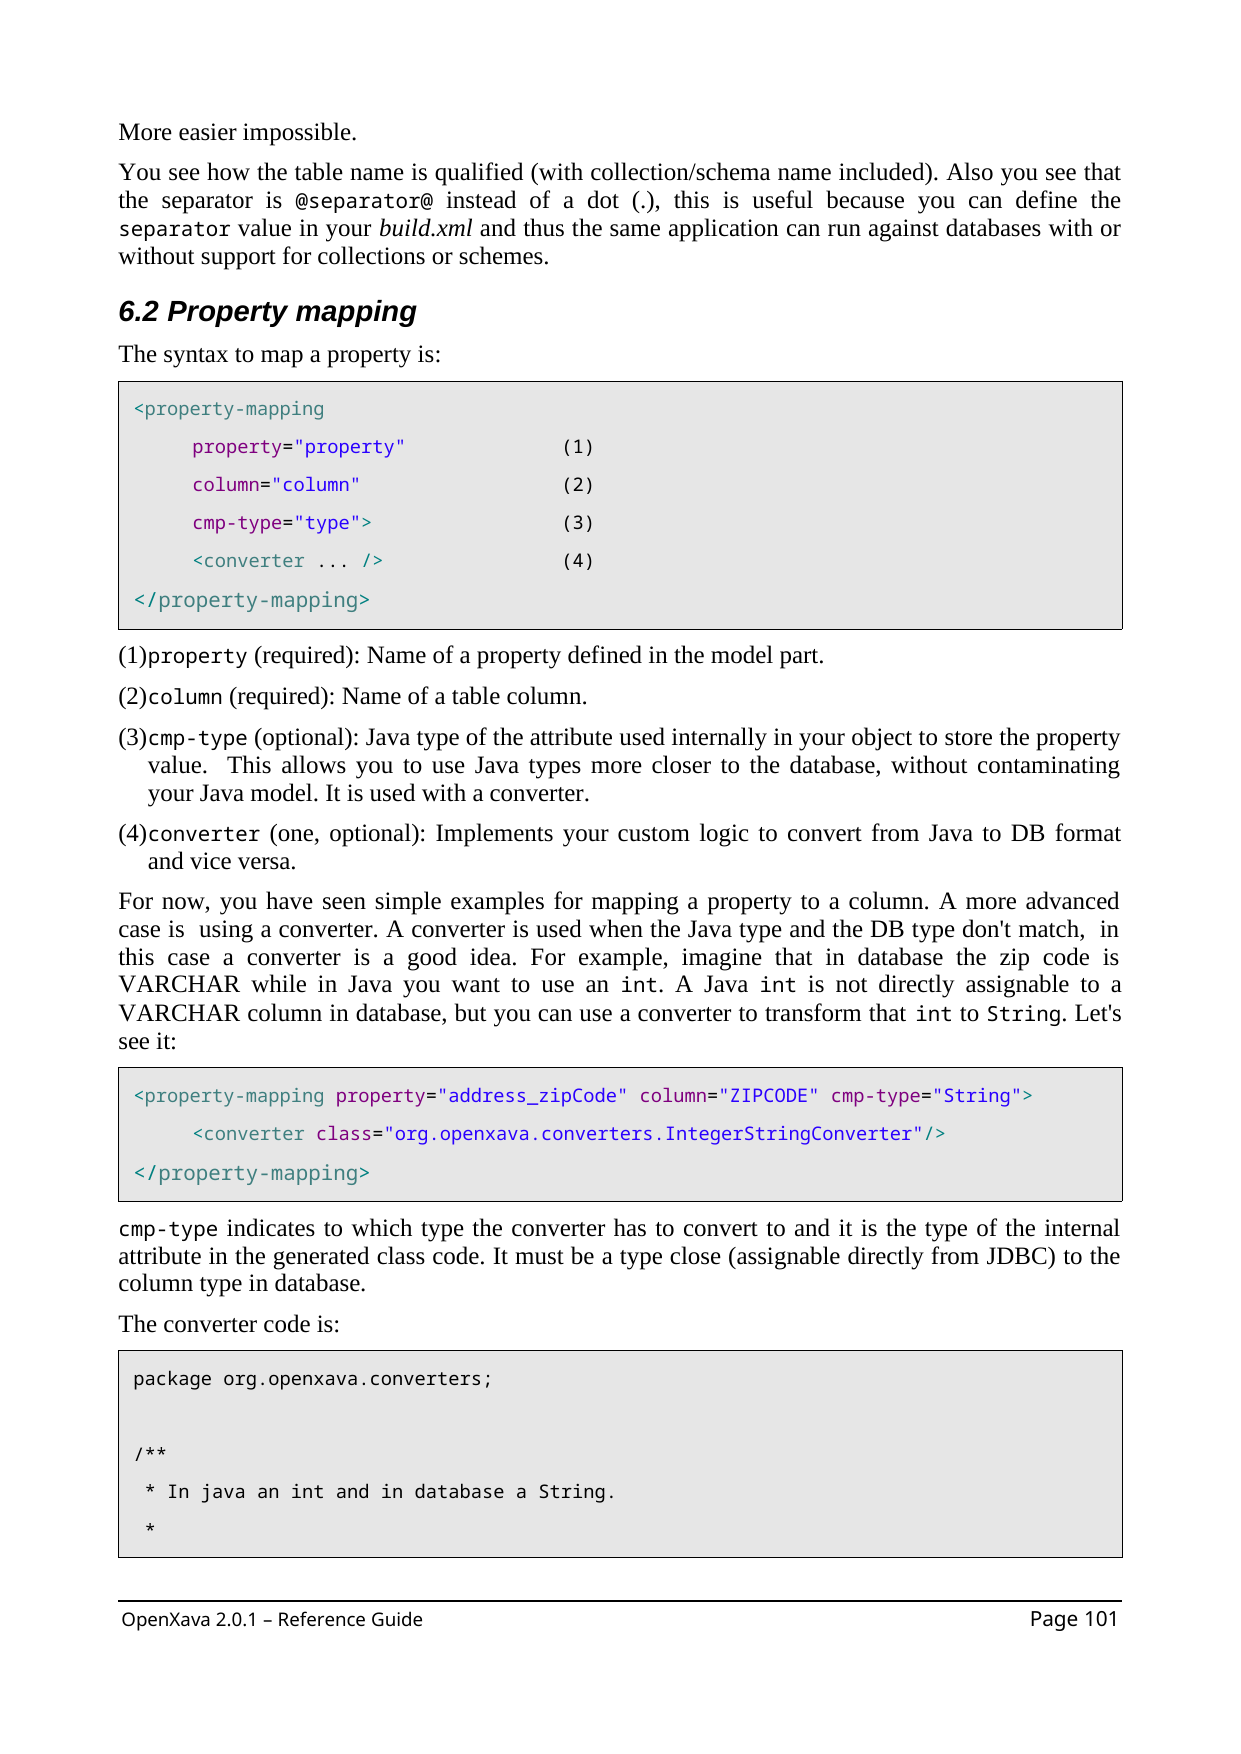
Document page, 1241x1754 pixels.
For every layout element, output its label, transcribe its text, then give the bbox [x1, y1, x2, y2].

text <property-mapping [119, 382, 1122, 419]
text * In java an int and in database a String. [119, 1464, 1122, 1502]
text * [119, 1502, 1122, 1557]
text <converter ... /> (4) [119, 533, 1122, 571]
text column="column" (2) [119, 457, 1122, 495]
list property (required): Name of a property defined in the model part. [118, 641, 1122, 669]
list column (required): Name of a table column. [118, 682, 1122, 710]
text <converter class="org.openxava.converters.IntegerStringConverter"/> [119, 1105, 1122, 1143]
text </property-mapping> [119, 571, 1122, 629]
text cmp-type indicates to which type the converter has to convert to and it is the type of the internal attribute in the generated class code. It must be a type close (assignable directly from JDBC) to the column type in database. [118, 1214, 1122, 1297]
text <property-mapping property="address_zipCode" column="ZIPCODE" cmp-type="String"> [119, 1068, 1122, 1105]
text You see how the table name is qualified (with collection/schema name included). Also you see that the separator is @separator@ instead of a dot (.), this is useful because you can define the separator value in your build.xml and thus the same application can run against databases with or without support for collections or schemes. [118, 158, 1122, 270]
text </property-mapping> [119, 1143, 1122, 1201]
text The converter code is: [118, 1310, 1122, 1337]
list converter (one, optional): Implements your custom logic to convert from Java to DB format and vice versa. [118, 819, 1122, 875]
text More easier impossible. [118, 118, 1122, 146]
text /** [119, 1426, 1122, 1464]
text The syntax to map a property is: [118, 340, 1122, 368]
text cmp-type="type"> (3) [119, 495, 1122, 533]
text For now, you have seen simple examples for mapping a property to a column. A more advanced case is using a converter. A converter is used when the Java type and the DB type don't match, in this case a converter is a good idea. For example, imagine that in database the zip code is VARCHAR while in Java you want to use an int. A Java int is not directly assignable to a VARCHAR column in database, but you can use a converter to transform that int to String. Let's see it: [118, 887, 1122, 1054]
text package org.openxava.converters; [119, 1351, 1122, 1388]
text property="property" (1) [119, 419, 1122, 457]
list cmp-type (optional): Java type of the attribute used internally in your object to store the property value. This allows you to use Java types more closer to the database, without contaminating your Java model. It is used with a converter. [118, 723, 1122, 806]
subtitle Property mapping [118, 295, 1122, 328]
